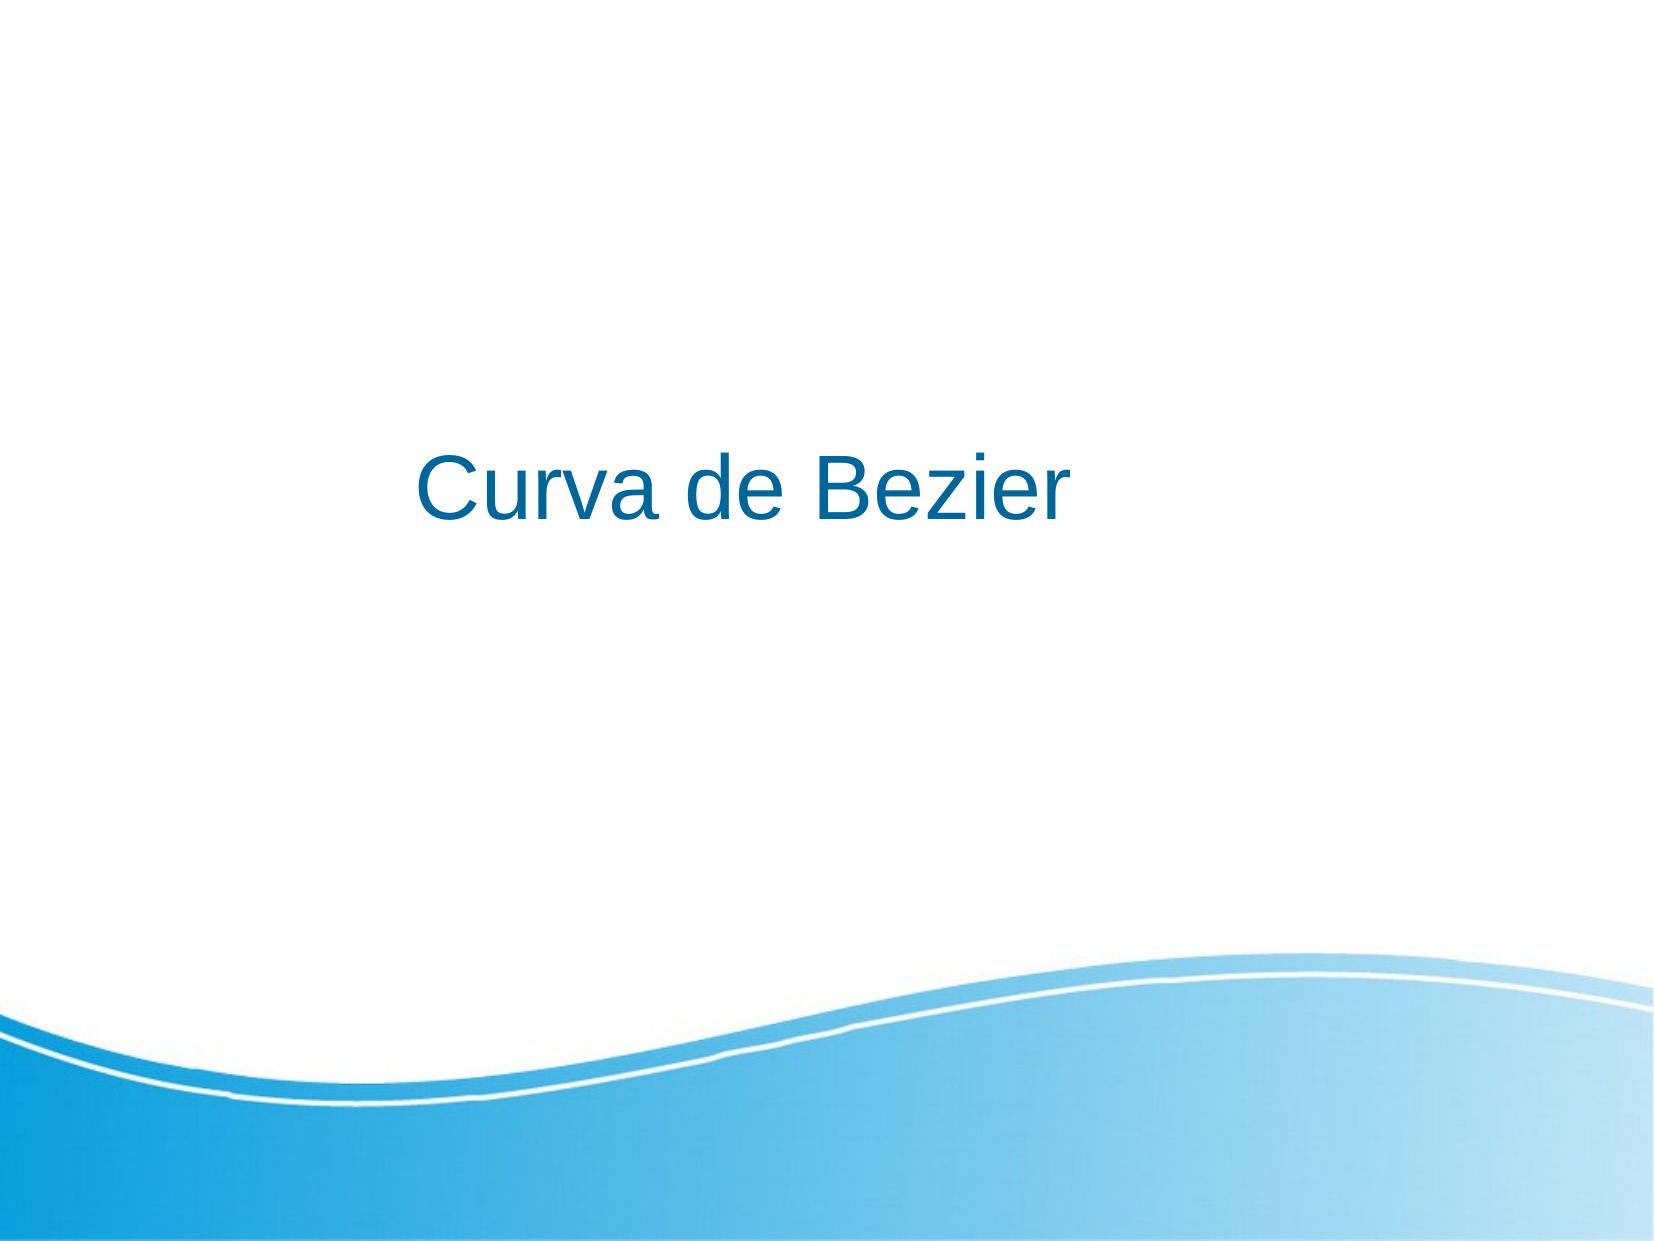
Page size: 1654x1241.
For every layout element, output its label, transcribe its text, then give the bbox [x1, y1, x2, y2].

picture [0, 952, 1654, 1241]
title Curva de Bezier [0, 384, 1489, 592]
picture [85, 1053, 95, 1059]
